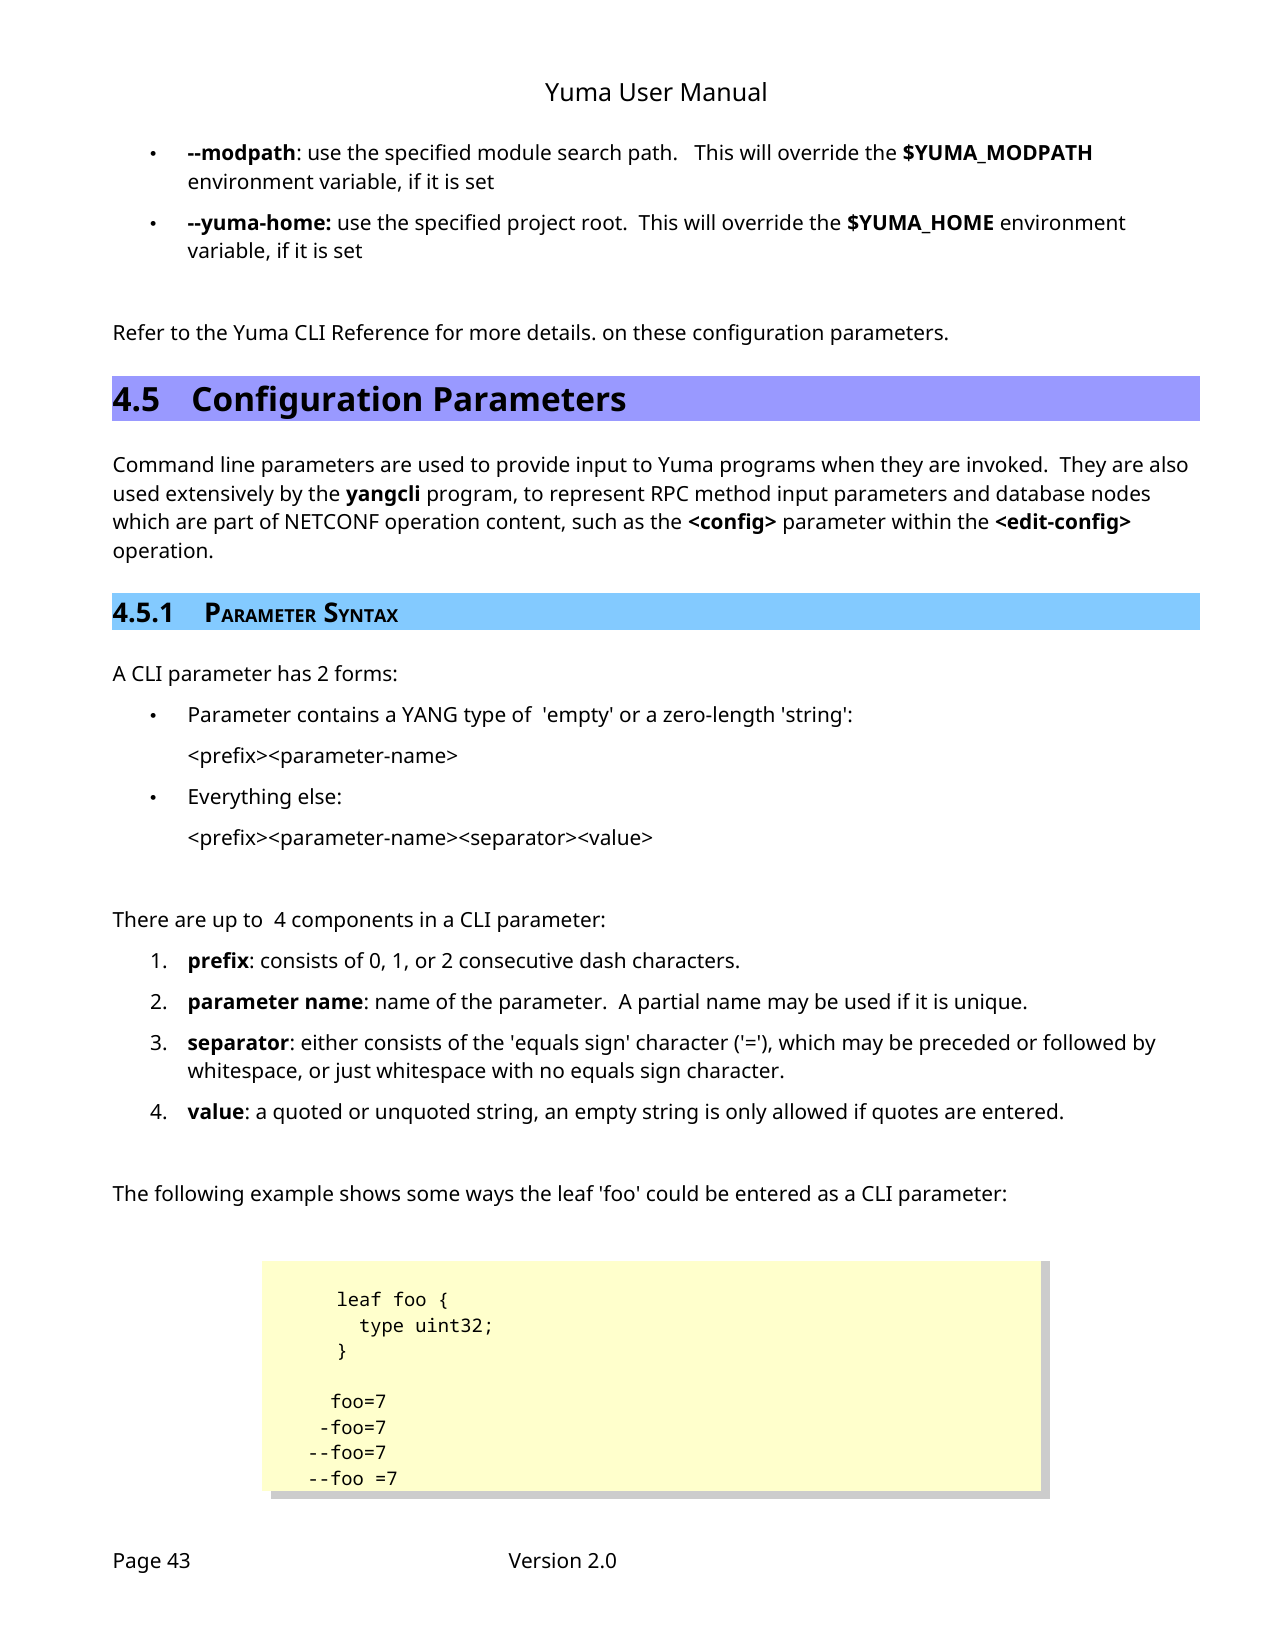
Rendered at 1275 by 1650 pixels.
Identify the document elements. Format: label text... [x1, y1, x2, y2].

text foo=7 [262, 1388, 1041, 1414]
list <prefix><parameter-name> [150, 741, 1200, 770]
text The following example shows some ways the leaf 'foo' could be entered as a CLI parameter: [112, 1179, 1200, 1207]
text } [262, 1337, 1041, 1363]
text --foo=7 [262, 1439, 1041, 1465]
subtitle Configuration Parameters [112, 376, 1200, 421]
text leaf foo { [262, 1286, 1041, 1312]
text -foo=7 [262, 1414, 1041, 1439]
text Refer to the Yuma CLI Reference for more details. on these configuration parameters. [112, 318, 1200, 347]
list <prefix><parameter-name><separator><value> [150, 823, 1200, 852]
text --foo =7 [262, 1465, 1041, 1491]
list Parameter contains a YANG type of 'empty' or a zero-length 'string': [150, 700, 1200, 729]
list --modpath: use the specified module search path. This will override the $YUMA_MODPATH environment variable, if it is set [150, 138, 1200, 195]
text A CLI parameter has 2 forms: [112, 659, 1200, 688]
text Command line parameters are used to provide input to Yuma programs when they are invoked. They are also used extensively by the yangcli program, to represent RPC method input parameters and database nodes which are part of NETCONF operation content, such as the <config> parameter within the <edit-config> operation. [112, 450, 1200, 564]
text type uint32; [262, 1312, 1041, 1337]
text There are up to 4 components in a CLI parameter: [112, 905, 1200, 933]
list --yuma-home: use the specified project root. This will override the $YUMA_HOME environment variable, if it is set [150, 208, 1200, 265]
list parameter name: name of the parameter. A partial name may be used if it is unique. [150, 987, 1200, 1015]
list prefix: consists of 0, 1, or 2 consecutive dash characters. [150, 946, 1200, 974]
list separator: either consists of the 'equals sign' character ('='), which may be preceded or followed by whitespace, or just whitespace with no equals sign character. [150, 1028, 1200, 1085]
subtitle Parameter Syntax [112, 593, 1200, 630]
list Everything else: [150, 782, 1200, 811]
list value: a quoted or unquoted string, an empty string is only allowed if quotes are entered. [150, 1097, 1200, 1126]
